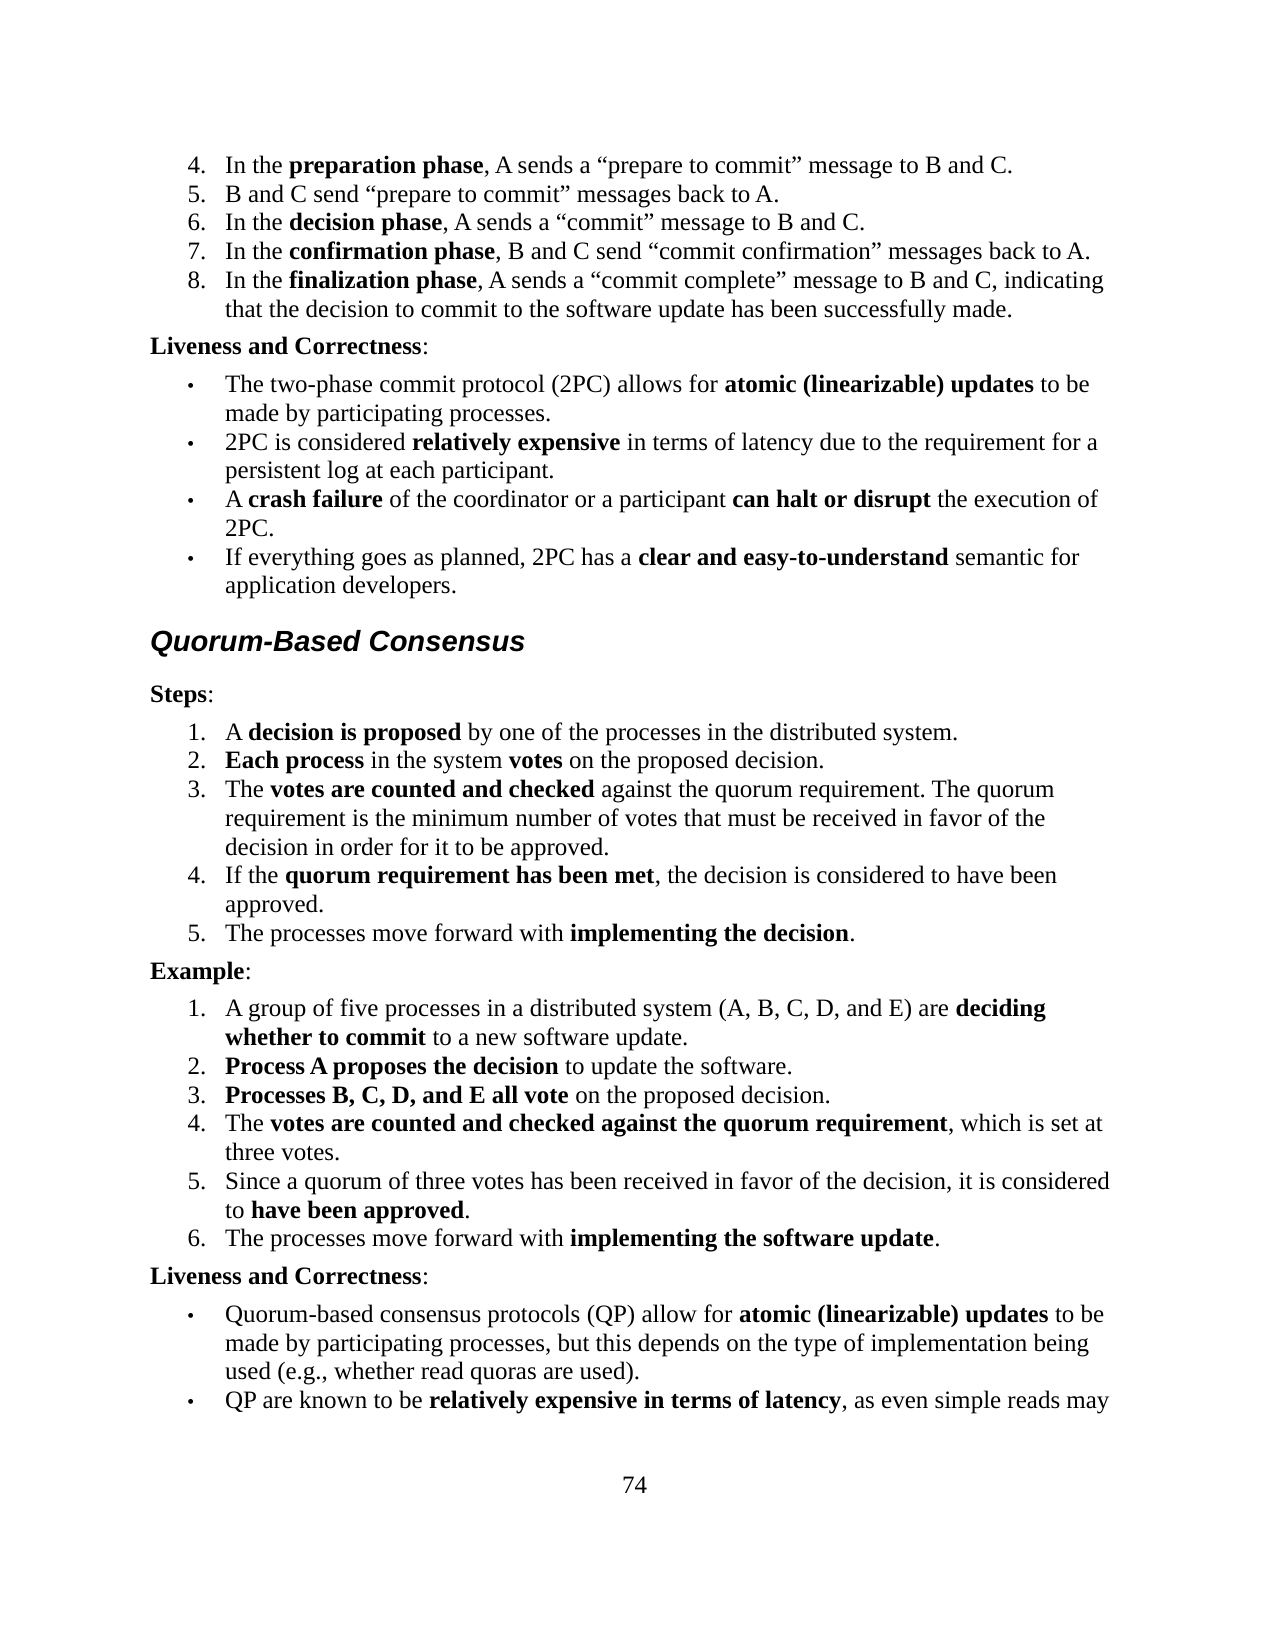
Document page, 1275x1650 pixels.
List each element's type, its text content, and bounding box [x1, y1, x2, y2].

list Each process in the system votes on the proposed decision. [187, 746, 1125, 774]
list Quorum-based consensus protocols (QP) allow for atomic (linearizable) updates to be made by participating processes, but this depends on the type of implementation being used (e.g., whether read quoras are used). [187, 1299, 1125, 1385]
text Liveness and Correctness: [150, 331, 1125, 360]
list The processes move forward with implementing the software update. [187, 1223, 1125, 1252]
list In the confirmation phase, B and C send “commit confirmation” messages back to A. [187, 236, 1125, 265]
list If everything goes as planned, 2PC has a clear and easy-to-understand semantic for application developers. [187, 542, 1125, 599]
list B and C send “prepare to commit” messages back to A. [187, 179, 1125, 207]
list In the decision phase, A sends a “commit” message to B and C. [187, 207, 1125, 236]
list QP are known to be relatively expensive in terms of latency, as even simple reads may [187, 1385, 1125, 1414]
list In the preparation phase, A sends a “prepare to commit” message to B and C. [187, 150, 1125, 179]
list The processes move forward with implementing the decision. [187, 918, 1125, 947]
list In the finalization phase, A sends a “commit complete” message to B and C, indicating that the decision to commit to the software update has been successfully made. [187, 265, 1125, 322]
list If the quorum requirement has been met, the decision is considered to have been approved. [187, 861, 1125, 918]
list 2PC is considered relatively expensive in terms of latency due to the requirement for a persistent log at each participant. [187, 427, 1125, 484]
subtitle Quorum-Based Consensus [150, 624, 1125, 658]
list A group of five processes in a distributed system (A, B, C, D, and E) are deciding whether to commit to a new software update. [187, 993, 1125, 1051]
list A decision is proposed by one of the processes in the distributed system. [187, 717, 1125, 746]
list Processes B, C, D, and E all vote on the proposed decision. [187, 1080, 1125, 1108]
text Steps: [150, 679, 1125, 708]
text Example: [150, 956, 1125, 984]
list Since a quorum of three votes has been received in favor of the decision, it is considered to have been approved. [187, 1166, 1125, 1223]
list Process A proposes the decision to update the software. [187, 1051, 1125, 1080]
text Liveness and Correctness: [150, 1261, 1125, 1290]
list The two-phase commit protocol (2PC) allows for atomic (linearizable) updates to be made by participating processes. [187, 369, 1125, 427]
list A crash failure of the coordinator or a participant can halt or disrupt the execution of 2PC. [187, 484, 1125, 542]
list The votes are counted and checked against the quorum requirement, which is set at three votes. [187, 1108, 1125, 1166]
list The votes are counted and checked against the quorum requirement. The quorum requirement is the minimum number of votes that must be received in favor of the decision in order for it to be approved. [187, 774, 1125, 861]
